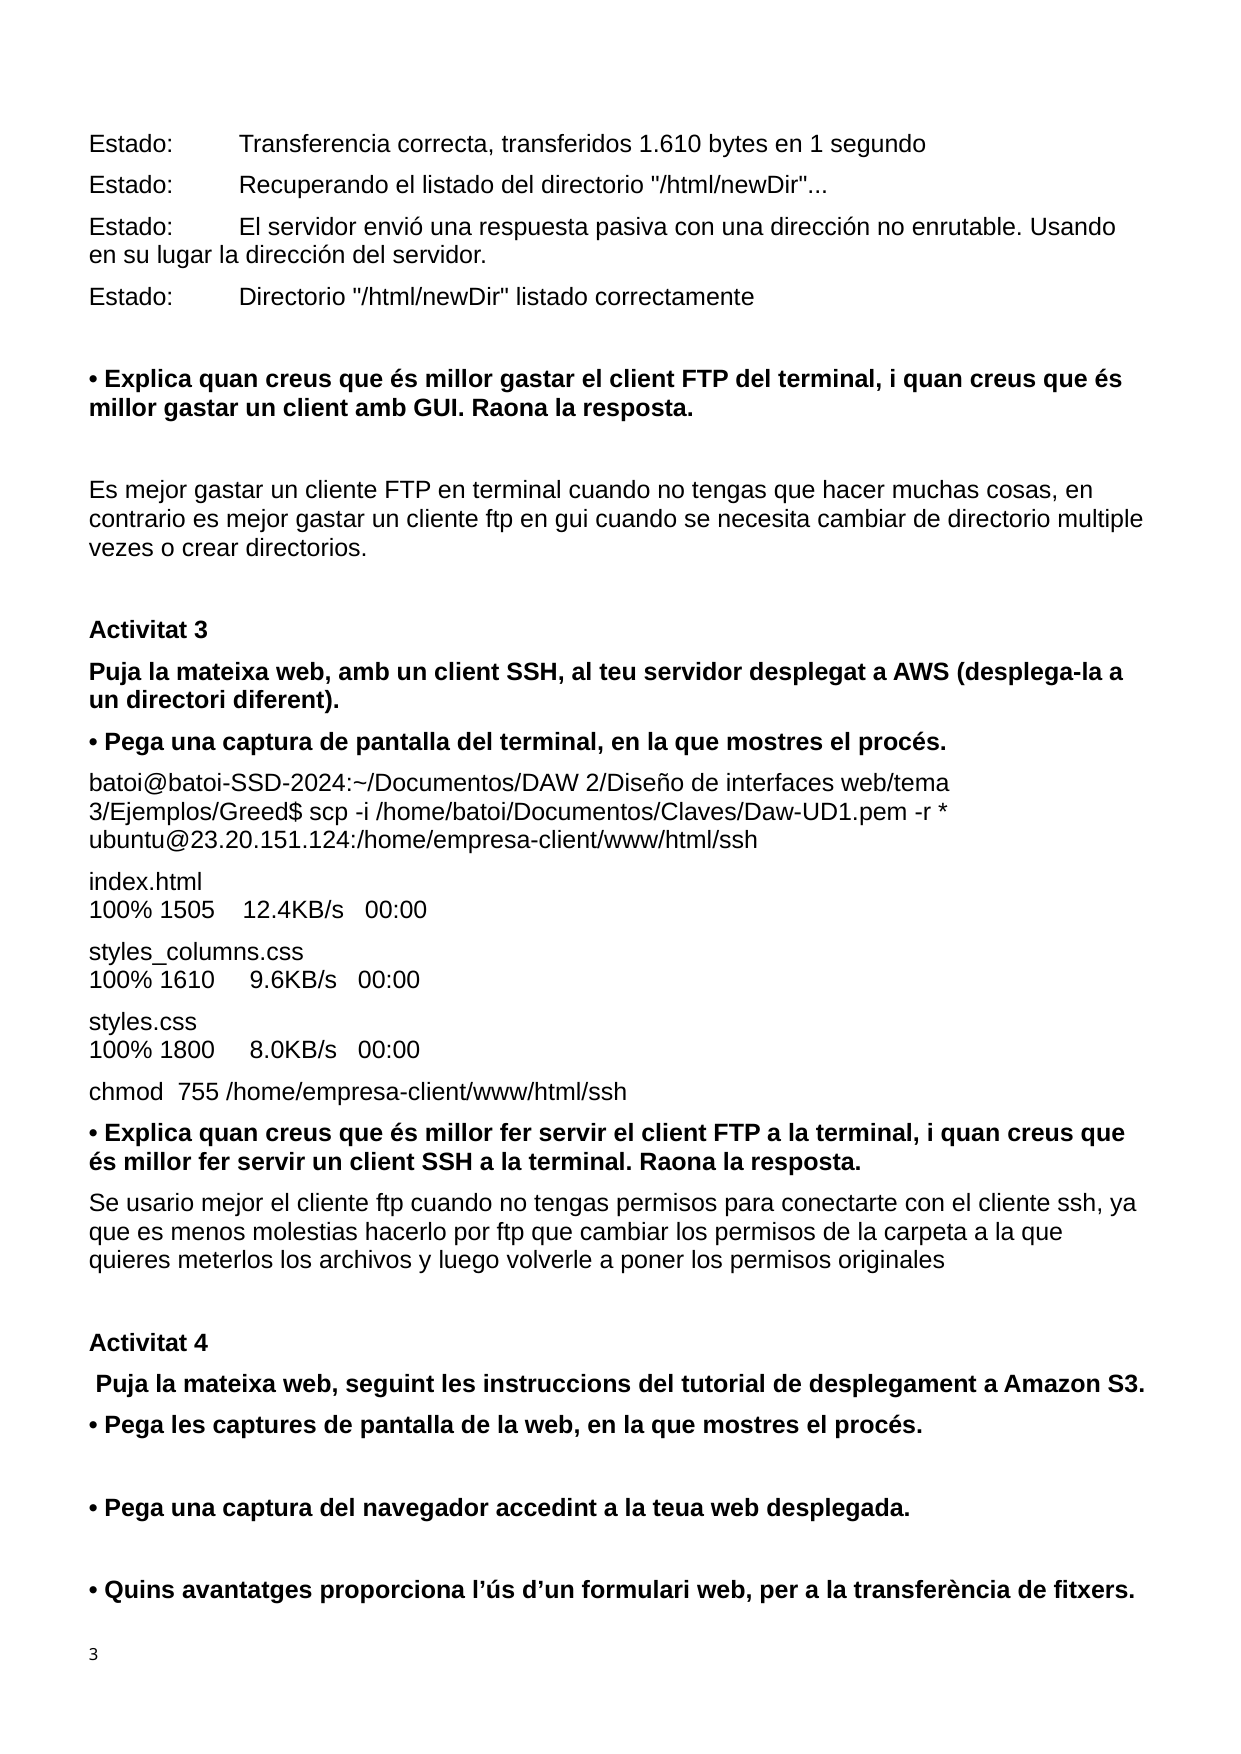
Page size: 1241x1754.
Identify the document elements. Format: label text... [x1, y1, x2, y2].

text batoi@batoi-SSD-2024:~/Documentos/DAW 2/Diseño de interfaces web/tema 3/Ejemplos/Greed$ scp -i /home/batoi/Documentos/Claves/Daw-UD1.pem -r * ubuntu@23.20.151.124:/home/empresa-client/www/html/ssh [88, 768, 1152, 854]
text • Quins avantatges proporciona l’ús d’un formulari web, per a la transferència de fitxers. [88, 1575, 1152, 1604]
text index.html 100% 1505 12.4KB/s 00:00 [88, 866, 1152, 924]
text Estado: Recuperando el listado del directorio "/html/newDir"... [88, 170, 1152, 199]
text styles_columns.css 100% 1610 9.6KB/s 00:00 [88, 936, 1152, 994]
text Puja la mateixa web, amb un client SSH, al teu servidor desplegat a AWS (desplega-la a un directori diferent). [88, 656, 1152, 714]
text Puja la mateixa web, seguint les instruccions del tutorial de desplegament a Amazon S3. [88, 1369, 1152, 1398]
text chmod 755 /home/empresa-client/www/html/ssh [88, 1076, 1152, 1105]
text Estado: Directorio "/html/newDir" listado correctamente [88, 281, 1152, 310]
text Se usario mejor el cliente ftp cuando no tengas permisos para conectarte con el cliente ssh, ya que es menos molestias hacerlo por ftp que cambiar los permisos de la carpeta a la que quieres meterlos los archivos y luego volverle a poner los permisos originales [88, 1188, 1152, 1274]
text styles.css 100% 1800 8.0KB/s 00:00 [88, 1006, 1152, 1064]
text Activitat 3 [88, 615, 1152, 644]
text Estado: Transferencia correcta, transferidos 1.610 bytes en 1 segundo [88, 129, 1152, 158]
text Es mejor gastar un cliente FTP en terminal cuando no tengas que hacer muchas cosas, en contrario es mejor gastar un cliente ftp en gui cuando se necesita cambiar de directorio multiple vezes o crear directorios. [88, 475, 1152, 561]
text • Pega una captura de pantalla del terminal, en la que mostres el procés. [88, 726, 1152, 755]
text • Pega les captures de pantalla de la web, en la que mostres el procés. [88, 1410, 1152, 1439]
text • Pega una captura del navegador accedint a la teua web desplegada. [88, 1493, 1152, 1521]
text Activitat 4 [88, 1328, 1152, 1356]
text • Explica quan creus que és millor gastar el client FTP del terminal, i quan creus que és millor gastar un client amb GUI. Raona la resposta. [88, 364, 1152, 421]
text • Explica quan creus que és millor fer servir el client FTP a la terminal, i quan creus que és millor fer servir un client SSH a la terminal. Raona la resposta. [88, 1118, 1152, 1175]
text Estado: El servidor envió una respuesta pasiva con una dirección no enrutable. Usando en su lugar la dirección del servidor. [88, 211, 1152, 269]
